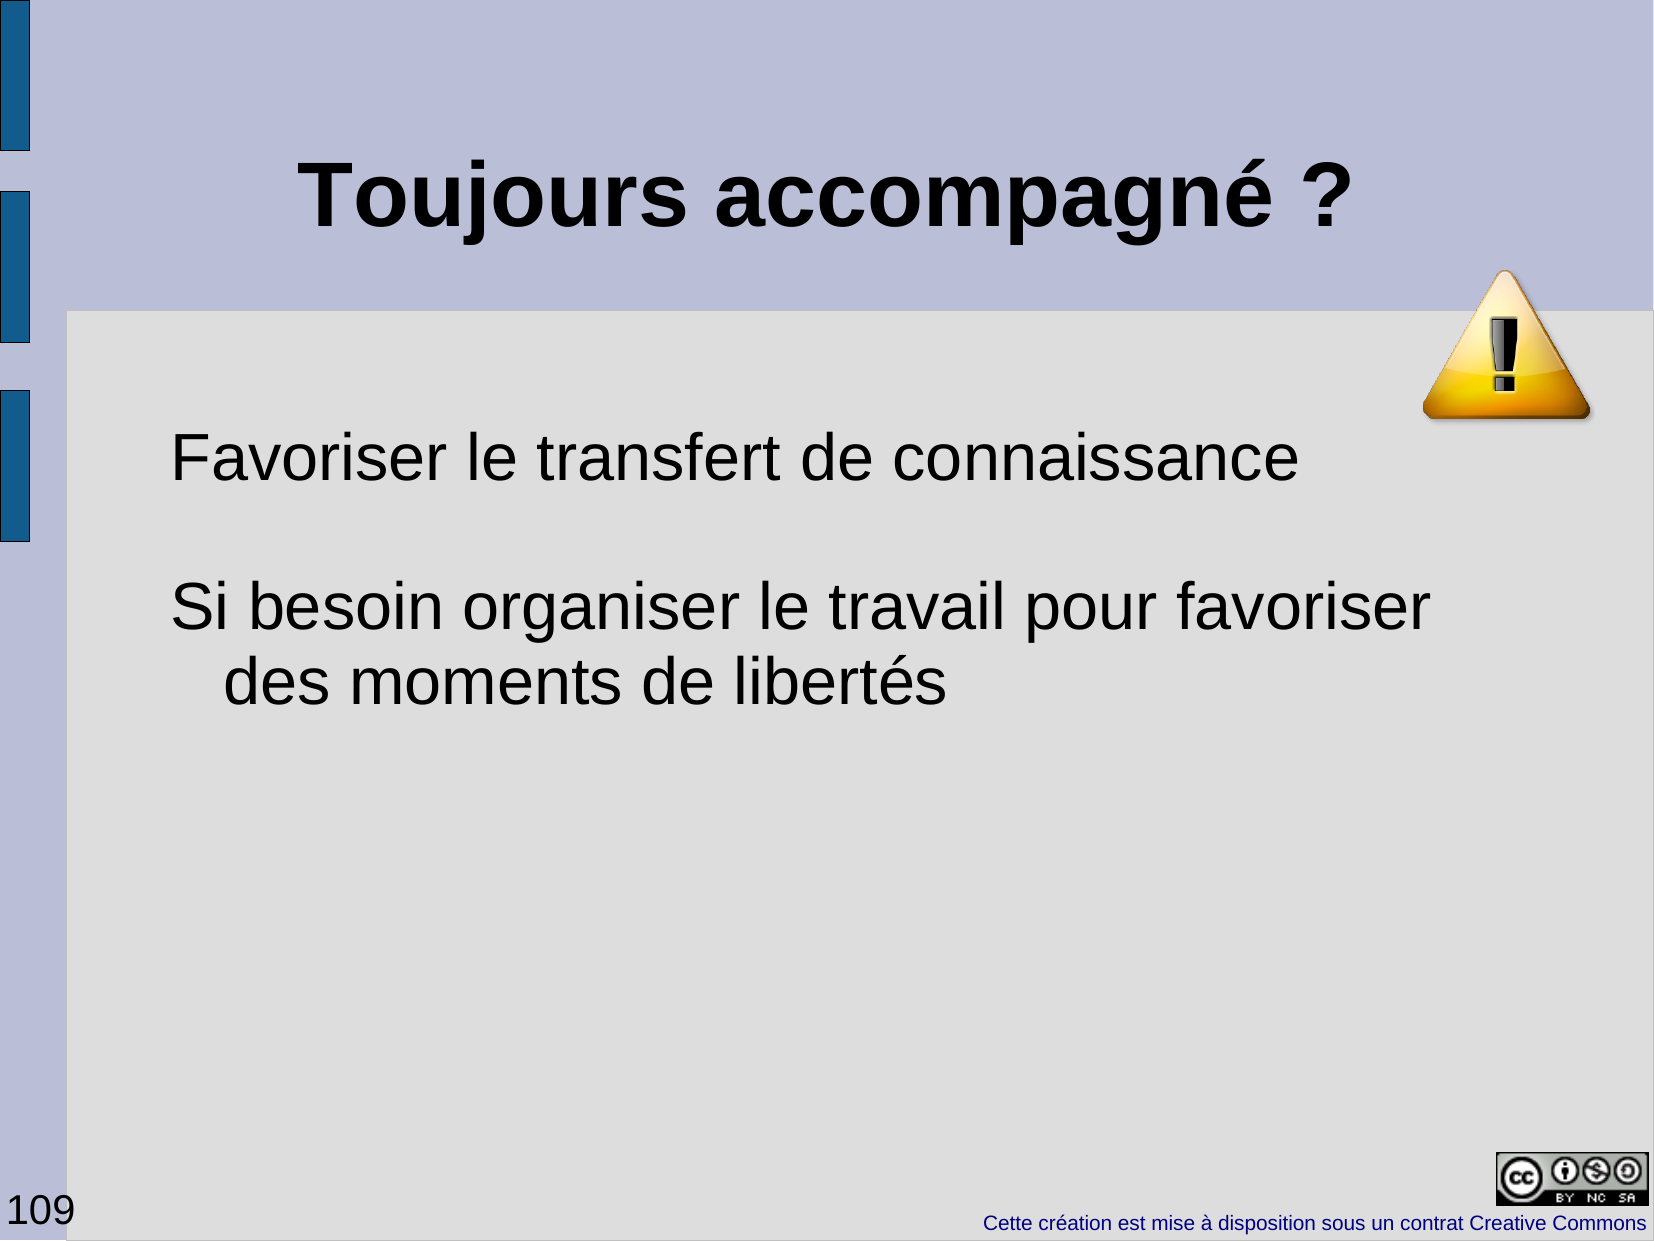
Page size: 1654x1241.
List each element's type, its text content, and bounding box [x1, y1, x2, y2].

picture [1417, 253, 1595, 432]
picture [1496, 1152, 1649, 1206]
title Toujours accompagné ? [121, 91, 1534, 299]
list Favoriser le transfert de connaissance Si besoin organiser le travail pour favoriser des moments de libertés [152, 344, 1534, 1127]
